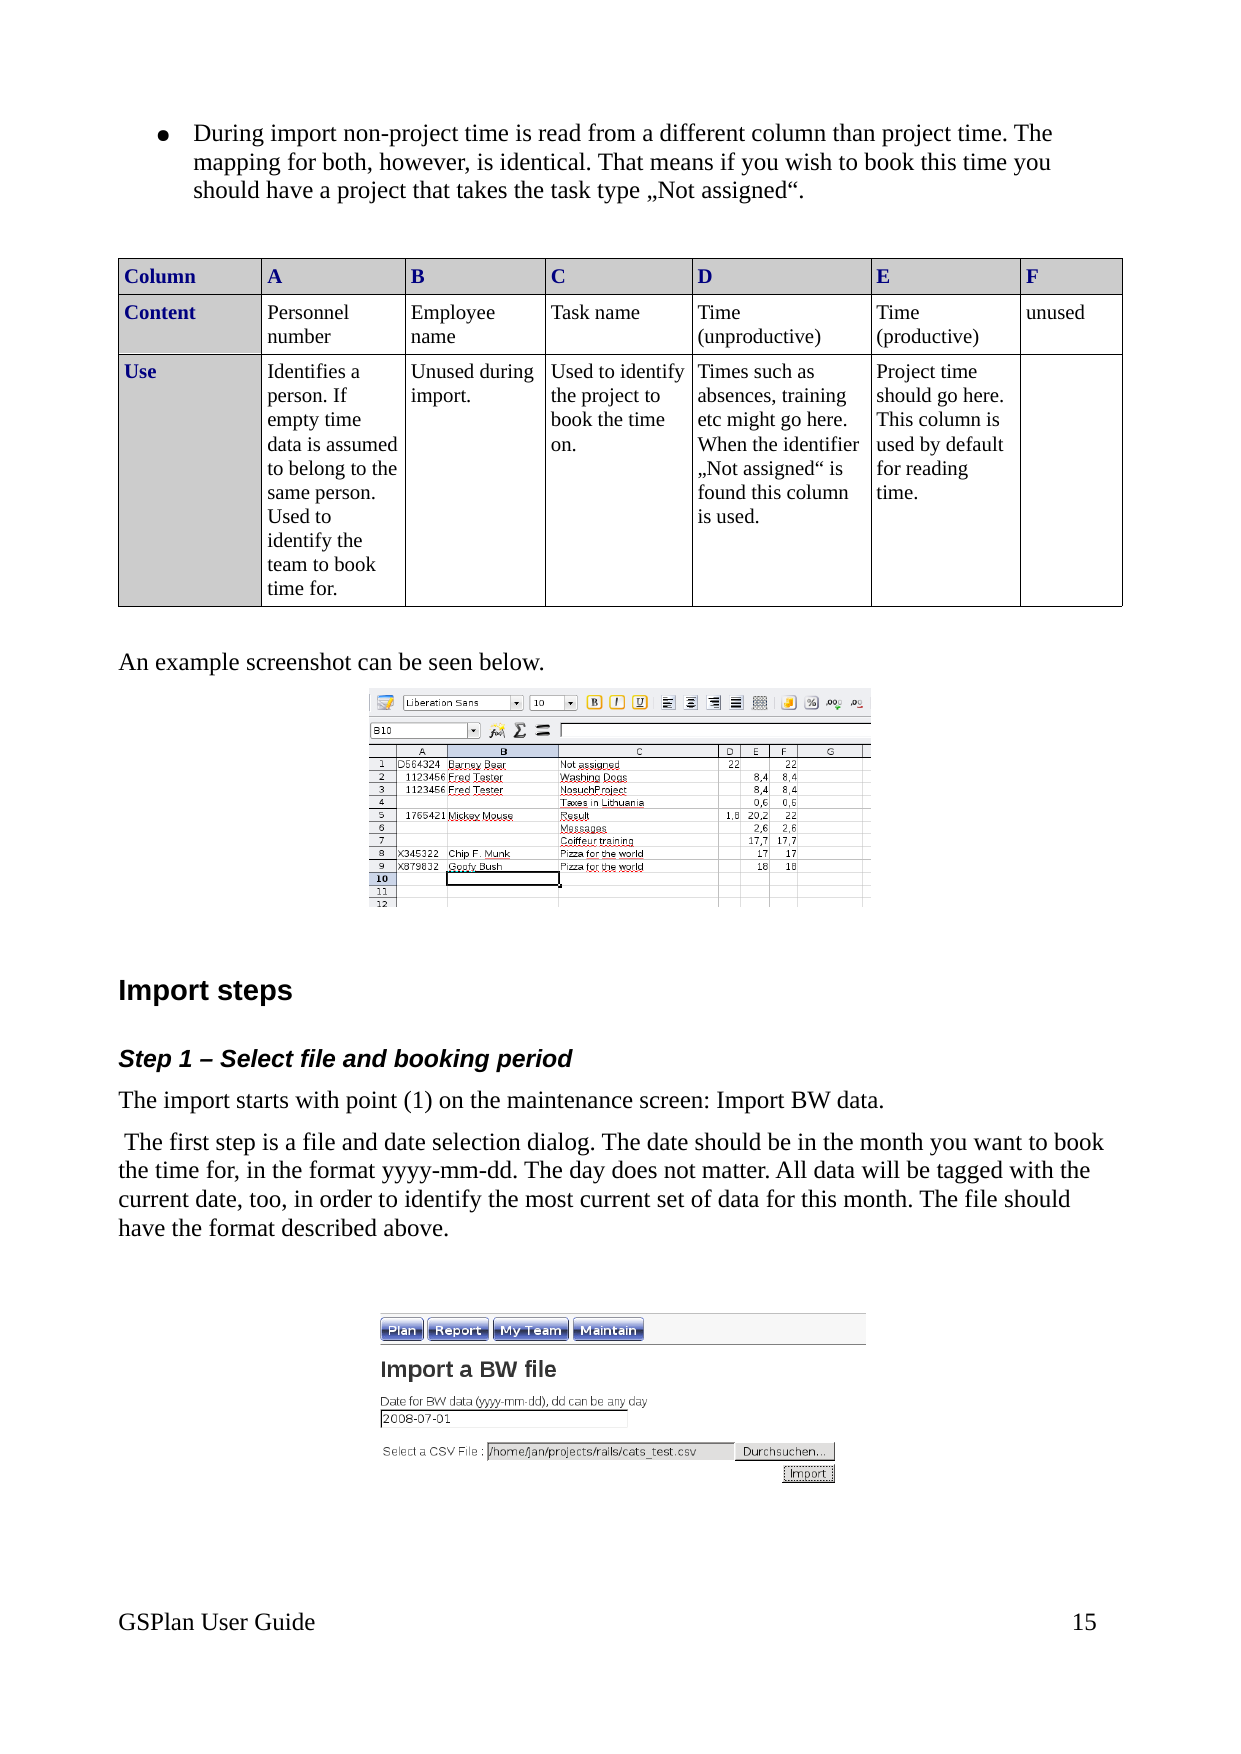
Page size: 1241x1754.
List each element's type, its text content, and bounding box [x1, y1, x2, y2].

table_cell Used to identify the project to book the time on. [546, 355, 692, 606]
table_cell Time (productive) [872, 295, 1020, 353]
table_header B [406, 259, 545, 294]
table_cell Task name [546, 295, 692, 353]
table_cell unused [1021, 295, 1122, 353]
picture [369, 688, 871, 907]
table_cell Unused during import. [406, 355, 545, 606]
text An example screenshot can be seen below. [118, 647, 1122, 676]
text The first step is a file and date selection dialog. The date should be in the month you want to book the time for, in the format yyyy-mm-dd. The day does not matter. All data will be tagged with the current date, too, in order to identify the most current set of data for this month. The file should have the format described above. [118, 1127, 1122, 1242]
table_cell Project time should go here. This column is used by default for reading time. [872, 355, 1020, 606]
table_cell Personnel number [262, 295, 405, 353]
table_header D [693, 259, 871, 294]
table_cell Identifies a person. If empty time data is assumed to belong to the same person. Used to identify the team to book time for. [262, 355, 405, 606]
table_cell [1021, 355, 1122, 606]
table_header A [262, 259, 405, 294]
picture [374, 1295, 866, 1500]
table_cell Use [119, 355, 261, 606]
table_cell Content [119, 295, 261, 353]
table_cell Time (unproductive) [693, 295, 871, 353]
table_cell Times such as absences, training etc might go here. When the identifier „Not assigned“ is found this column is used. [693, 355, 871, 606]
list During import non-project time is read from a different column than project time. The mapping for both, however, is identical. That means if you wish to book this time you should have a project that takes the task type „Not assigned“. [156, 118, 1122, 204]
text The import starts with point (1) on the maintenance screen: Import BW data. [118, 1085, 1122, 1114]
table_cell Employee name [406, 295, 545, 353]
table_header F [1021, 259, 1122, 294]
table_header C [546, 259, 692, 294]
subtitle Import steps [118, 973, 1122, 1007]
subtitle Step 1 – Select file and booking period [118, 1044, 1122, 1073]
table_header E [872, 259, 1020, 294]
table_header Column [119, 259, 261, 294]
